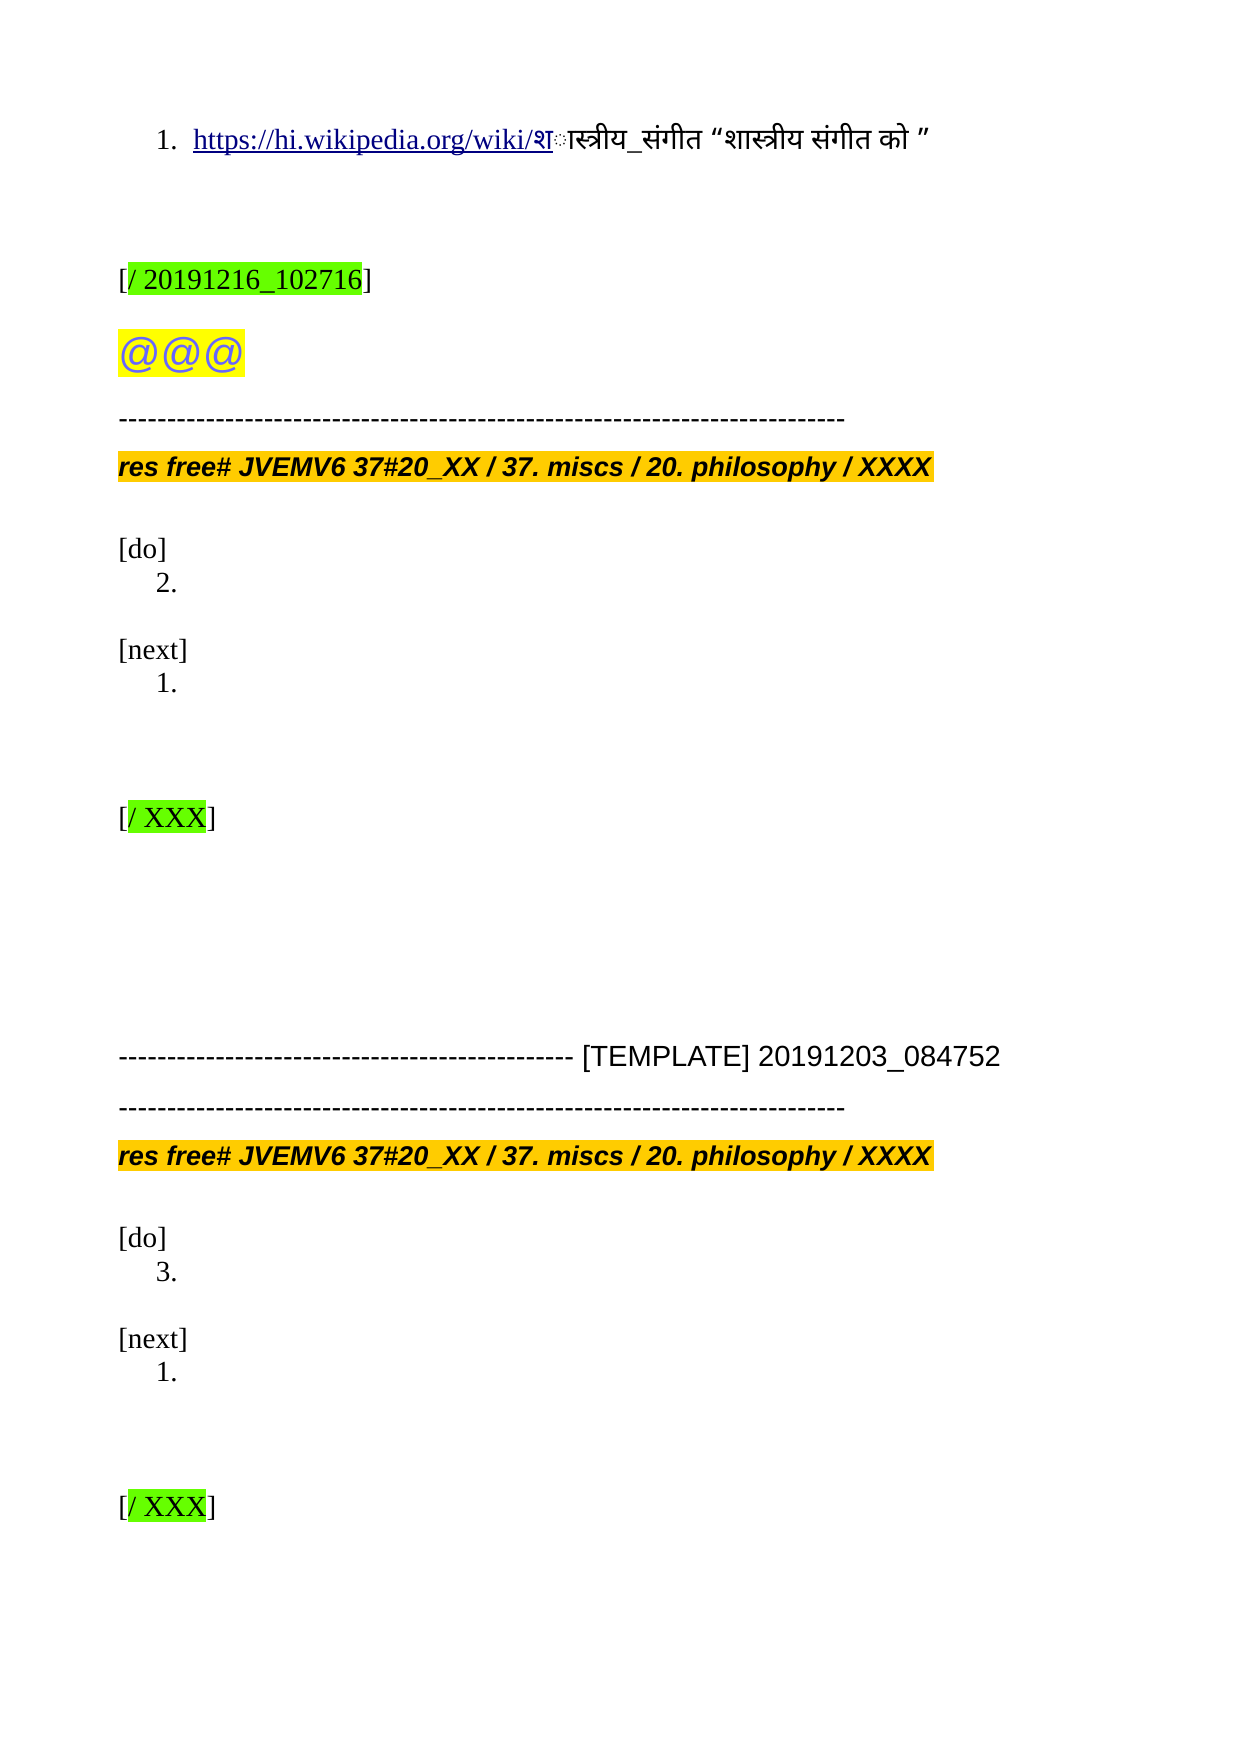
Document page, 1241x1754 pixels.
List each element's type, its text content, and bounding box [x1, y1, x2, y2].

text res free# JVEMV6 37#20_XX / 37. miscs / 20. philosophy / XXXX [118, 451, 1122, 482]
list https://hi.wikipedia.org/wiki/शास्त्रीय_संगीत “शास्त्रीय संगीत को ” [156, 118, 1122, 161]
text @@@ [118, 329, 1122, 377]
text [/ XXX] [118, 1489, 1122, 1522]
text --------------------------------------------------------------------------- [118, 1090, 1122, 1123]
text [do] [118, 531, 1122, 565]
text [do] [118, 1220, 1122, 1254]
text [next] [118, 1321, 1122, 1354]
text --------------------------------------------------------------------------- [118, 401, 1122, 434]
text ----------------------------------------------- [TEMPLATE] 20191203_084752 [118, 1039, 1122, 1073]
text res free# JVEMV6 37#20_XX / 37. miscs / 20. philosophy / XXXX [118, 1140, 1122, 1171]
text [/ 20191216_102716] [118, 262, 1122, 295]
text [next] [118, 632, 1122, 666]
text [/ XXX] [118, 800, 1122, 833]
